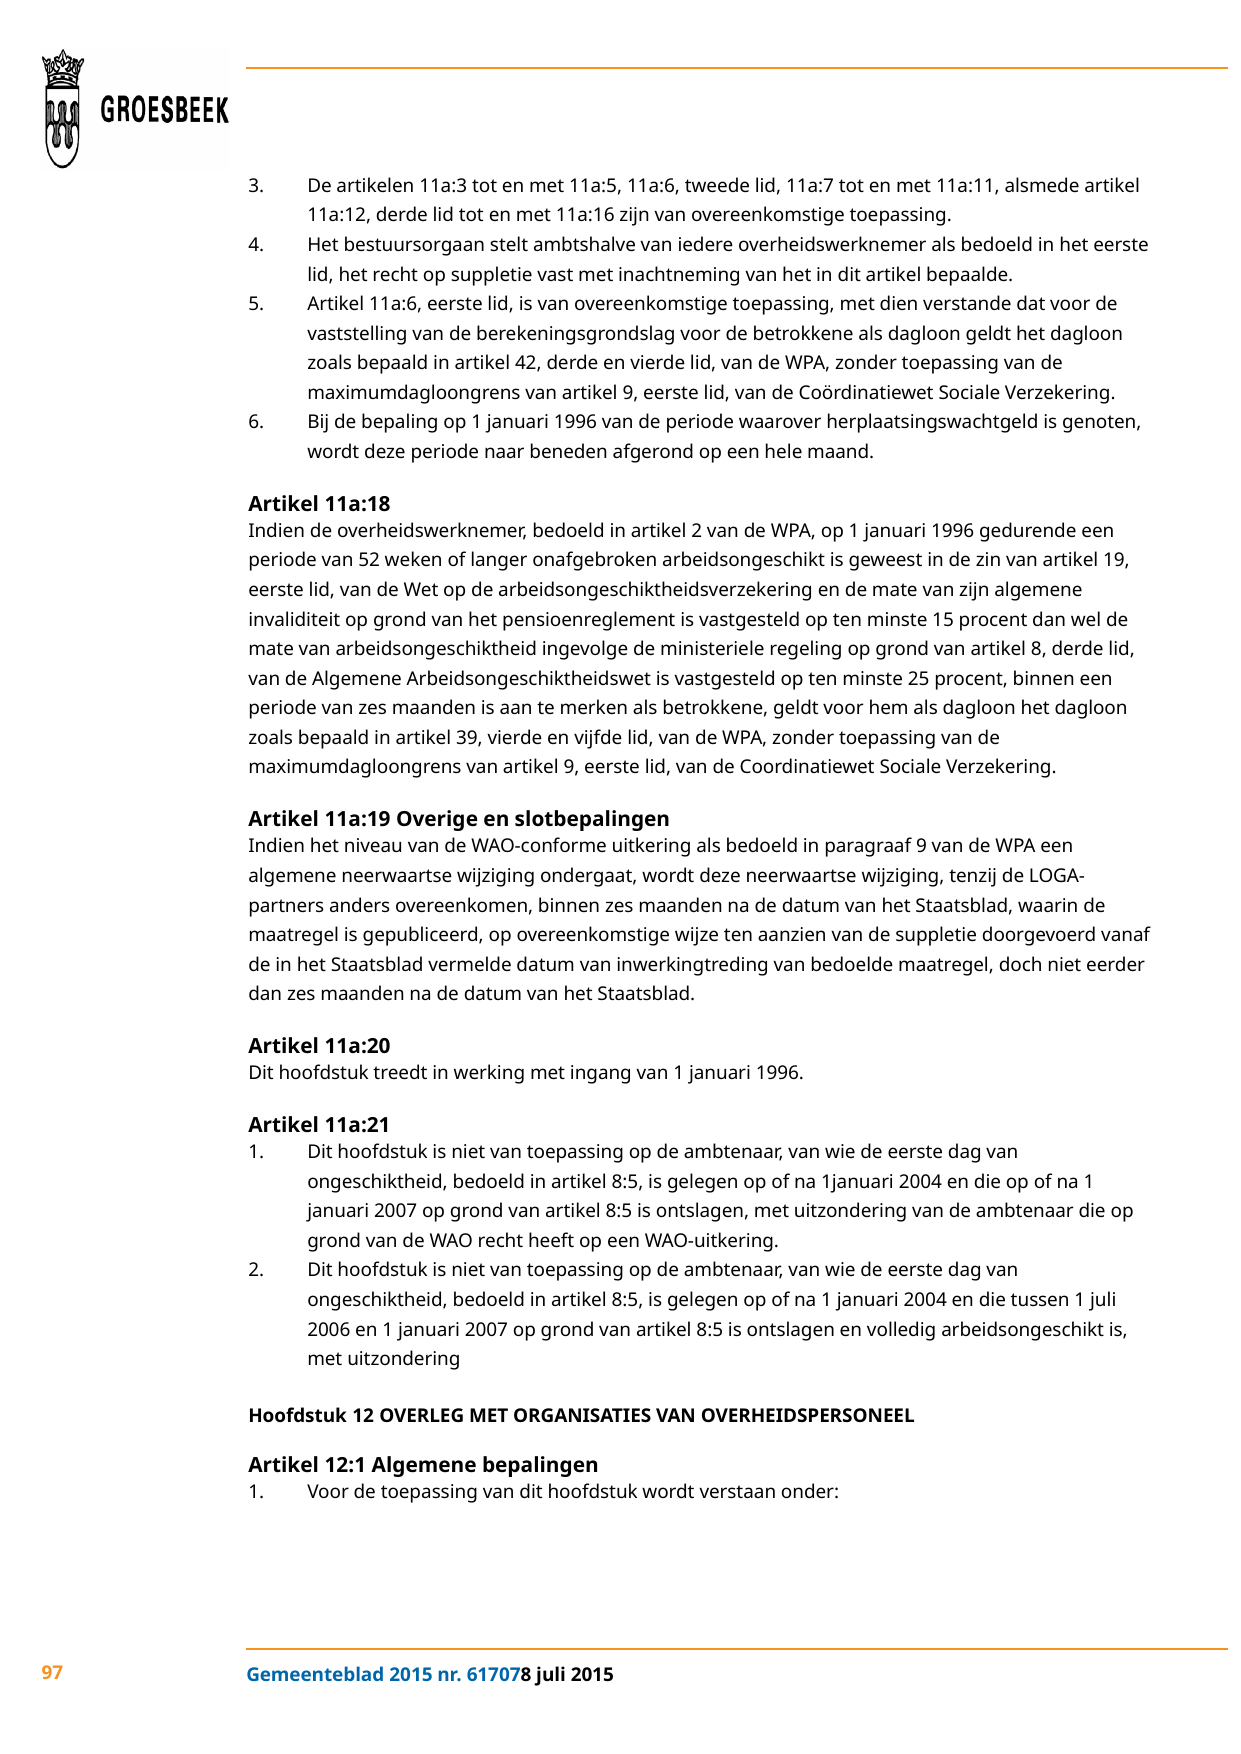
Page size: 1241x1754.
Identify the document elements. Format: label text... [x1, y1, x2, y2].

list De artikelen 11a:3 tot en met 11a:5, 11a:6, tweede lid, 11a:7 tot en met 11a:11, alsmede artikel 11a:12, derde lid tot en met 11a:16 zijn van overeenkomstige toepassing. [248, 172, 1152, 227]
text Artikel 11a:18 [248, 489, 1152, 517]
list Het bestuursorgaan stelt ambtshalve van iedere overheidswerknemer als bedoeld in het eerste lid, het recht op suppletie vast met inachtneming van het in dit artikel bepaalde. [248, 231, 1152, 286]
text Hoofdstuk 12 OVERLEG MET ORGANISATIES VAN OVERHEIDSPERSONEEL [248, 1401, 1152, 1429]
list Bij de bepaling op 1 januari 1996 van de periode waarover herplaatsingswachtgeld is genoten, wordt deze periode naar beneden afgerond op een hele maand. [248, 409, 1152, 464]
text Artikel 12:1 Algemene bepalingen [248, 1450, 1152, 1478]
text Indien de overheidswerknemer, bedoeld in artikel 2 van de WPA, op 1 januari 1996 gedurende een periode van 52 weken of langer onafgebroken arbeidsongeschikt is geweest in de zin van artikel 19, eerste lid, van de Wet op de arbeidsongeschiktheidsverzekering en de mate van zijn algemene invaliditeit op grond van het pensioenreglement is vastgesteld op ten minste 15 procent dan wel de mate van arbeidsongeschiktheid ingevolge de ministeriele regeling op grond van artikel 8, derde lid, van de Algemene Arbeidsongeschiktheidswet is vastgesteld op ten minste 25 procent, binnen een periode van zes maanden is aan te merken als betrokkene, geldt voor hem als dagloon het dagloon zoals bepaald in artikel 39, vierde en vijfde lid, van de WPA, zonder toepassing van de maximumdagloongrens van artikel 9, eerste lid, van de Coordinatiewet Sociale Verzekering. [248, 517, 1152, 779]
text Artikel 11a:21 [248, 1110, 1152, 1138]
text Dit hoofdstuk treedt in werking met ingang van 1 januari 1996. [248, 1059, 1152, 1085]
list Artikel 11a:6, eerste lid, is van overeenkomstige toepassing, met dien verstande dat voor de vaststelling van de berekeningsgrondslag voor de betrokkene als dagloon geldt het dagloon zoals bepaald in artikel 42, derde en vierde lid, van de WPA, zonder toepassing van de maximumdagloongrens van artikel 9, eerste lid, van de Coördinatiewet Sociale Verzekering. [248, 290, 1152, 405]
text Indien het niveau van de WAO-conforme uitkering als bedoeld in paragraaf 9 van de WPA een algemene neerwaartse wijziging ondergaat, wordt deze neerwaartse wijziging, tenzij de LOGA-partners anders overeenkomen, binnen zes maanden na de datum van het Staatsblad, waarin de maatregel is gepubliceerd, op overeenkomstige wijze ten aanzien van de suppletie doorgevoerd vanaf de in het Staatsblad vermelde datum van inwerkingtreding van bedoelde maatregel, doch niet eerder dan zes maanden na de datum van het Staatsblad. [248, 833, 1152, 1006]
list Voor de toepassing van dit hoofdstuk wordt verstaan onder: [248, 1478, 1152, 1504]
list Dit hoofdstuk is niet van toepassing op de ambtenaar, van wie de eerste dag van ongeschiktheid, bedoeld in artikel 8:5, is gelegen op of na 1 januari 2004 en die tussen 1 juli 2006 en 1 januari 2007 op grond van artikel 8:5 is ontslagen en volledig arbeidsongeschikt is, met uitzondering [248, 1257, 1152, 1371]
text Artikel 11a:20 [248, 1031, 1152, 1059]
text Artikel 11a:19 Overige en slotbepalingen [248, 804, 1152, 833]
list Dit hoofdstuk is niet van toepassing op de ambtenaar, van wie de eerste dag van ongeschiktheid, bedoeld in artikel 8:5, is gelegen op of na 1januari 2004 en die op of na 1 januari 2007 op grond van artikel 8:5 is ontslagen, met uitzondering van de ambtenaar die op grond van de WAO recht heeft op een WAO-uitkering. [248, 1138, 1152, 1253]
picture [41, 47, 231, 172]
table_header [248, 121, 323, 146]
